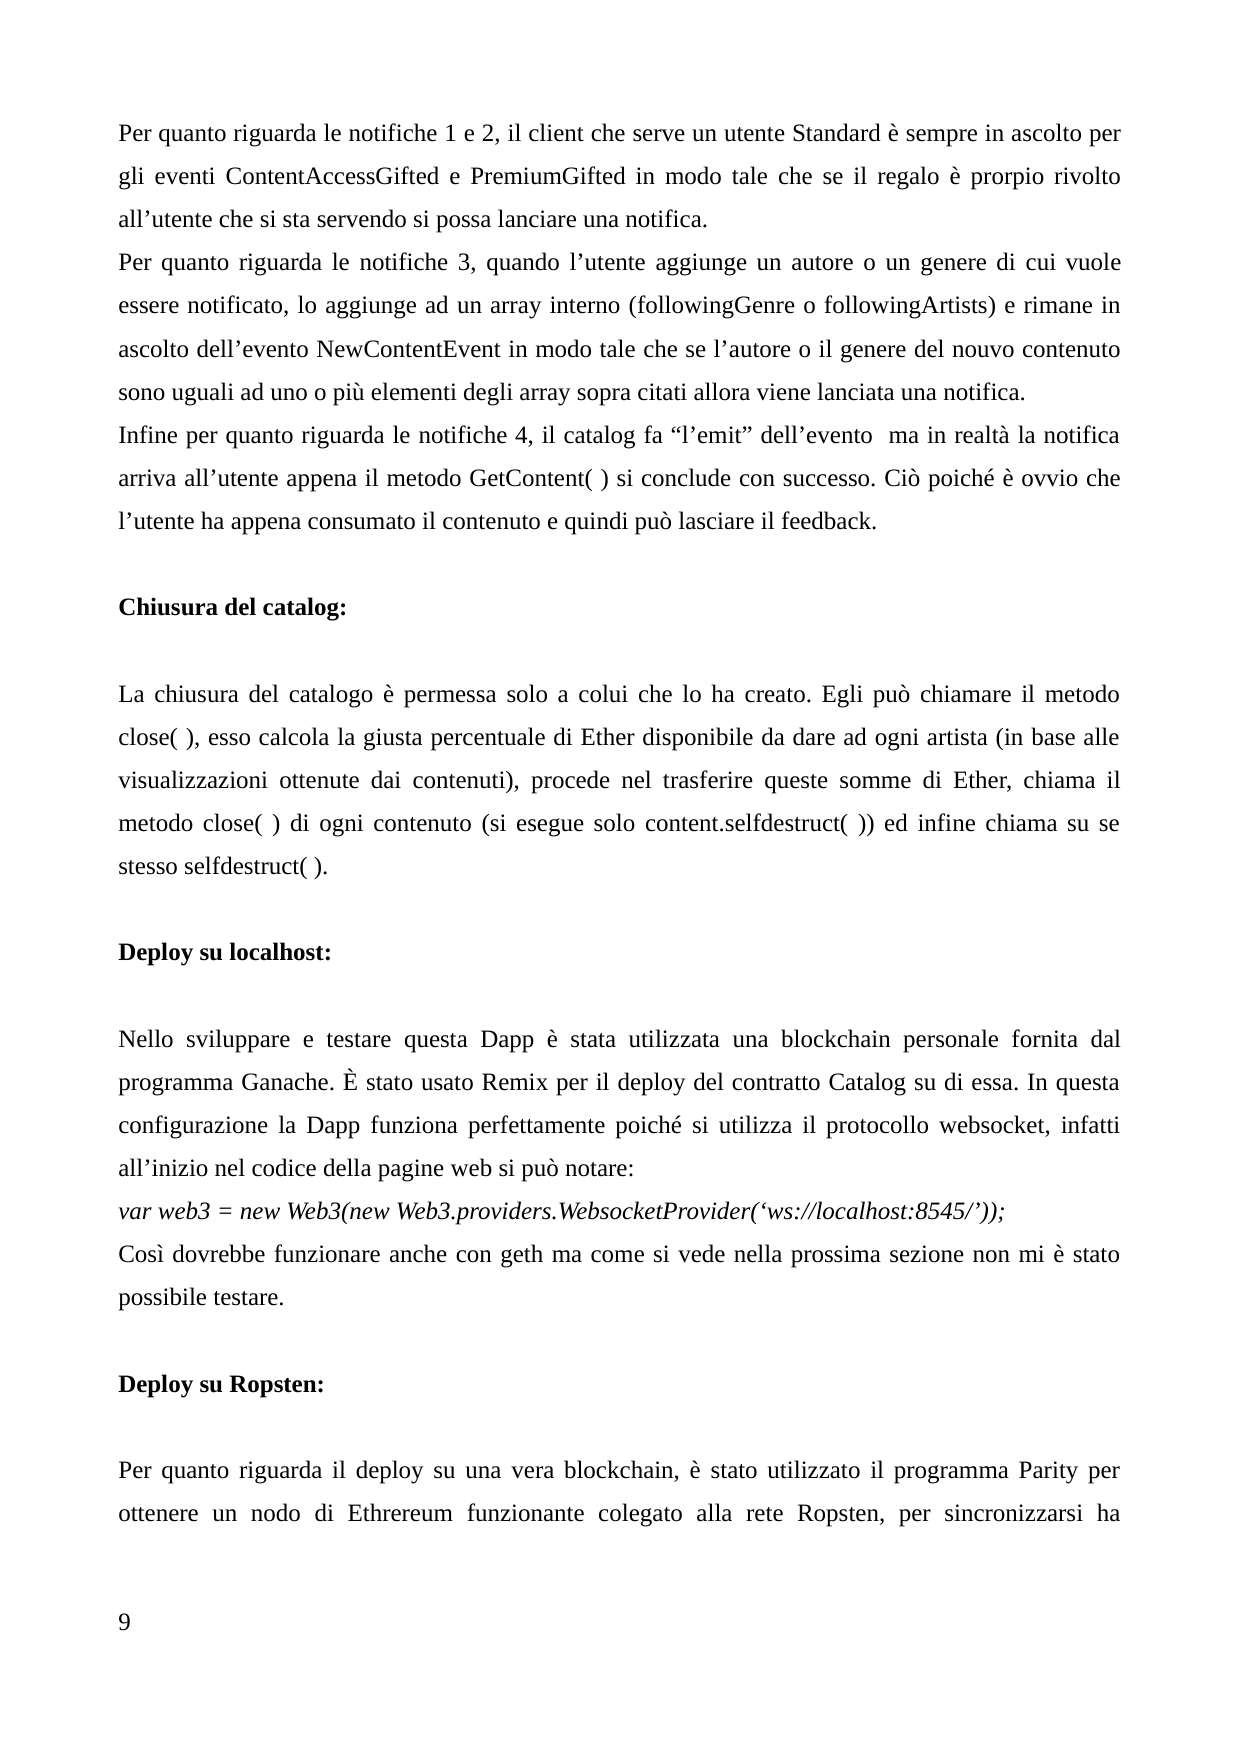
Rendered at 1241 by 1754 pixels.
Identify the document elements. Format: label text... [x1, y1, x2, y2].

text Per quanto riguarda le notifiche 3, quando l’utente aggiunge un autore o un genere di cui vuole essere notificato, lo aggiunge ad un array interno (followingGenre o followingArtists) e rimane in ascolto dell’evento NewContentEvent in modo tale che se l’autore o il genere del nouvo contenuto sono uguali ad uno o più elementi degli array sopra citati allora viene lanciata una notifica. [118, 247, 1122, 406]
text Infine per quanto riguarda le notifiche 4, il catalog fa “l’emit” dell’evento ma in realtà la notifica arriva all’utente appena il metodo GetContent( ) si conclude con successo. Ciò poiché è ovvio che l’utente ha appena consumato il contenuto e quindi può lasciare il feedback. [118, 420, 1122, 535]
text var web3 = new Web3(new Web3.providers.WebsocketProvider(‘ws://localhost:8545/’)); [118, 1196, 1122, 1225]
text Nello sviluppare e testare questa Dapp è stata utilizzata una blockchain personale fornita dal programma Ganache. È stato usato Remix per il deploy del contratto Catalog su di essa. In questa configurazione la Dapp funziona perfettamente poiché si utilizza il protocollo websocket, infatti all’inizio nel codice della pagine web si può notare: [118, 1024, 1122, 1182]
text Per quanto riguarda le notifiche 1 e 2, il client che serve un utente Standard è sempre in ascolto per gli eventi ContentAccessGifted e PremiumGifted in modo tale che se il regalo è prorpio rivolto all’utente che si sta servendo si possa lanciare una notifica. [118, 118, 1122, 233]
text Per quanto riguarda il deploy su una vera blockchain, è stato utilizzato il programma Parity per ottenere un nodo di Ethrereum funzionante colegato alla rete Ropsten, per sincronizzarsi ha [118, 1455, 1122, 1527]
text Deploy su Ropsten: [118, 1369, 1122, 1397]
text Deploy su localhost: [118, 937, 1122, 966]
text La chiusura del catalogo è permessa solo a colui che lo ha creato. Egli può chiamare il metodo close( ), esso calcola la giusta percentuale di Ether disponibile da dare ad ogni artista (in base alle visualizzazioni ottenute dai contenuti), procede nel trasferire queste somme di Ether, chiama il metodo close( ) di ogni contenuto (si esegue solo content.selfdestruct( )) ed infine chiama su se stesso selfdestruct( ). [118, 679, 1122, 880]
text Chiusura del catalog: [118, 592, 1122, 621]
text Così dovrebbe funzionare anche con geth ma come si vede nella prossima sezione non mi è stato possibile testare. [118, 1239, 1122, 1311]
